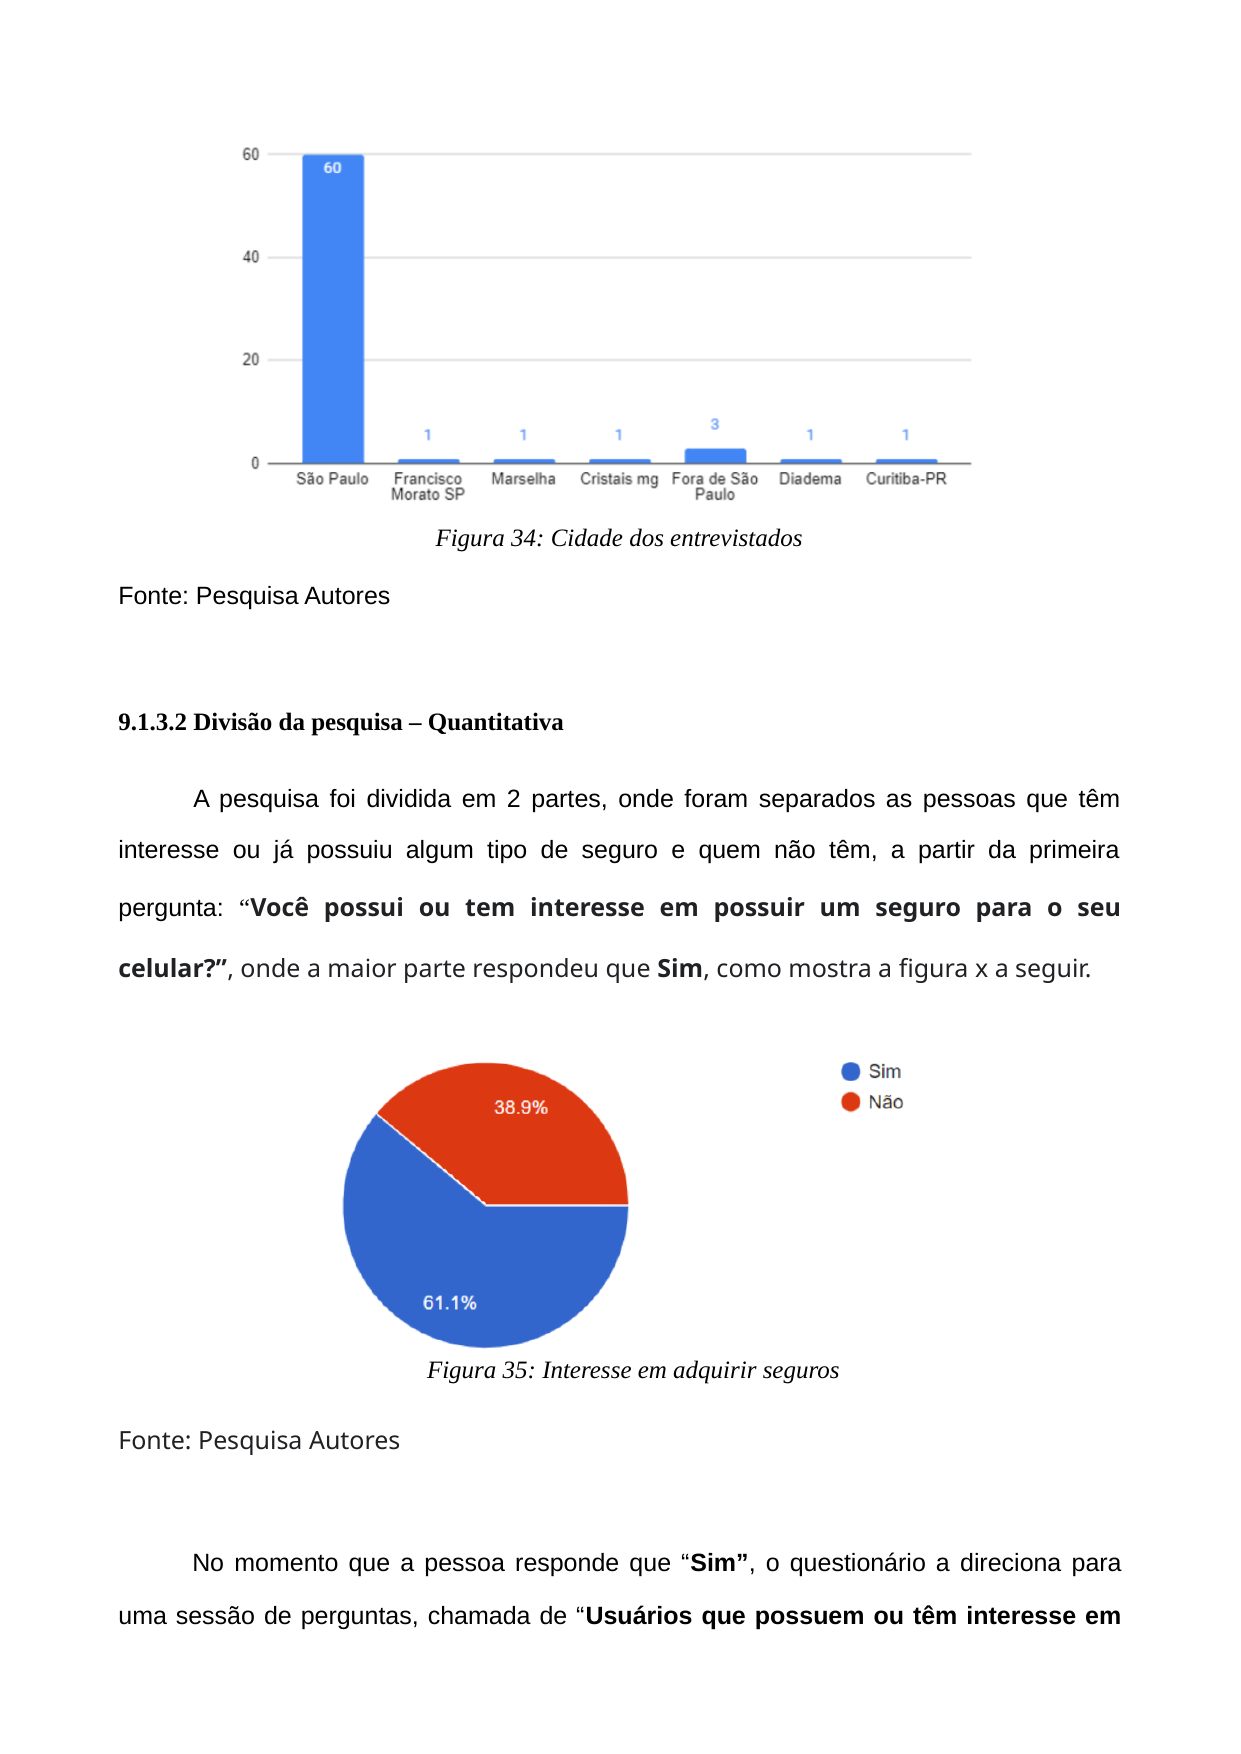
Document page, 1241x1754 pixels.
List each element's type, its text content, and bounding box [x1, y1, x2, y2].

text Fonte: Pesquisa Autores [118, 118, 1122, 676]
subtitle 9.1.3.2 Divisão da pesquisa – Quantitativa [118, 707, 1122, 736]
text Figura 34: Cidade dos entrevistados [218, 524, 1022, 552]
text A pesquisa foi dividida em 2 partes, onde foram separados as pessoas que têm interesse ou já possuiu algum tipo de seguro e quem não têm, a partir da primeira pergunta: “Você possui ou tem interesse em possuir um seguro para o seu celular?”, onde a maior parte respondeu que Sim, como mostra a figura x a seguir. [118, 783, 1122, 985]
text Fonte: Pesquisa Autores [118, 1011, 1122, 1457]
text No momento que a pessoa responde que “Sim”, o questionário a direciona para uma sessão de perguntas, chamada de “Usuários que possuem ou têm interesse em [118, 1544, 1122, 1629]
text Figura 35: Interesse em adquirir seguros [334, 1356, 934, 1384]
text [218, 95, 1022, 107]
